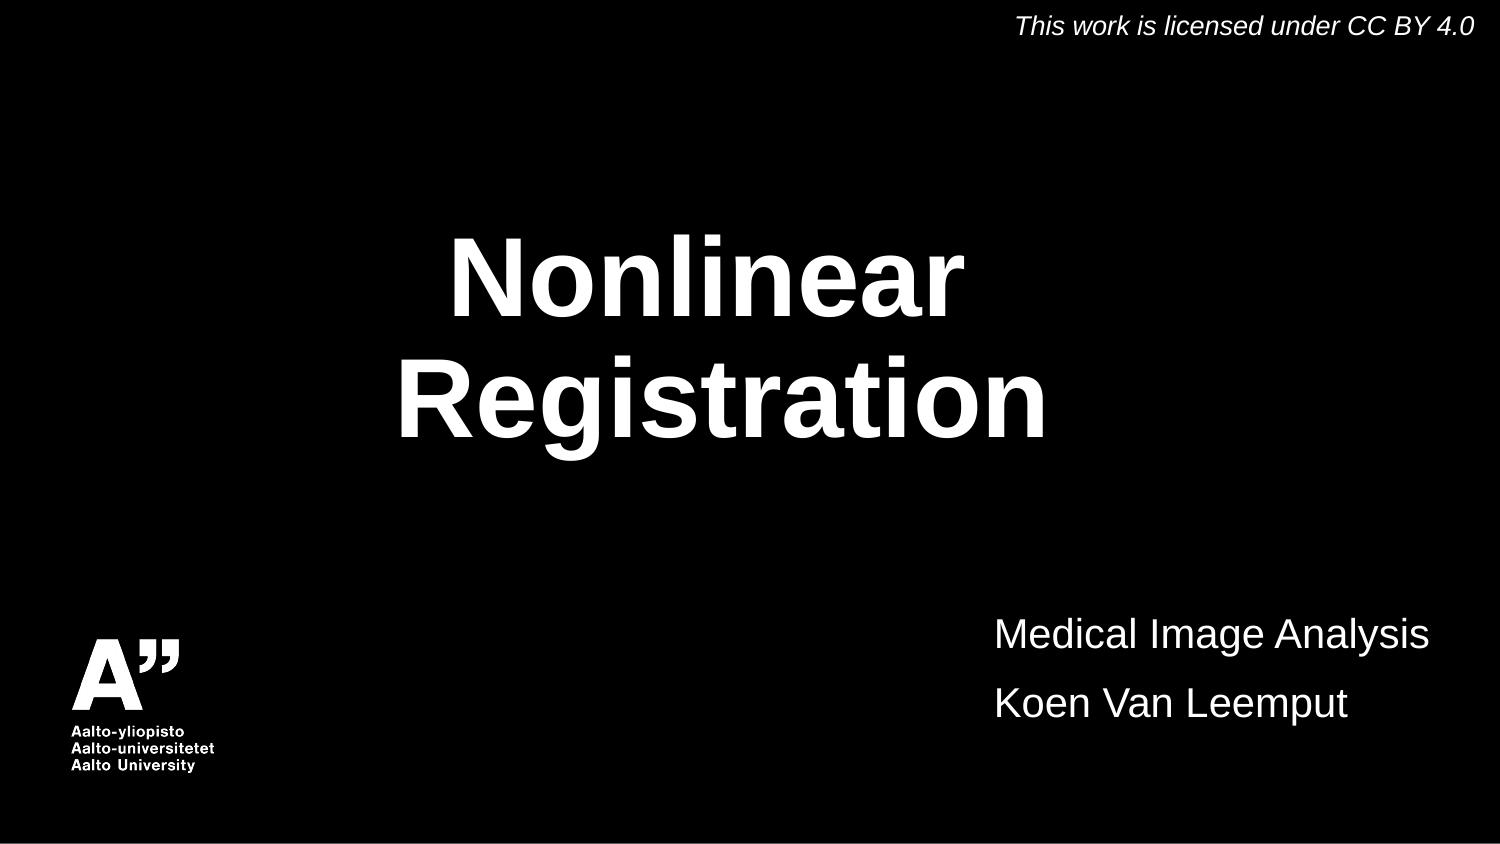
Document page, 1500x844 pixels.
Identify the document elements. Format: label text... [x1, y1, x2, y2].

list Koen Van Leemput [978, 673, 1443, 723]
list Nonlinear Registration [70, 360, 1375, 470]
picture [0, 568, 285, 844]
list This work is licensed under CC BY 4.0 [999, 0, 1500, 37]
list Medical Image Analysis [978, 604, 1469, 654]
